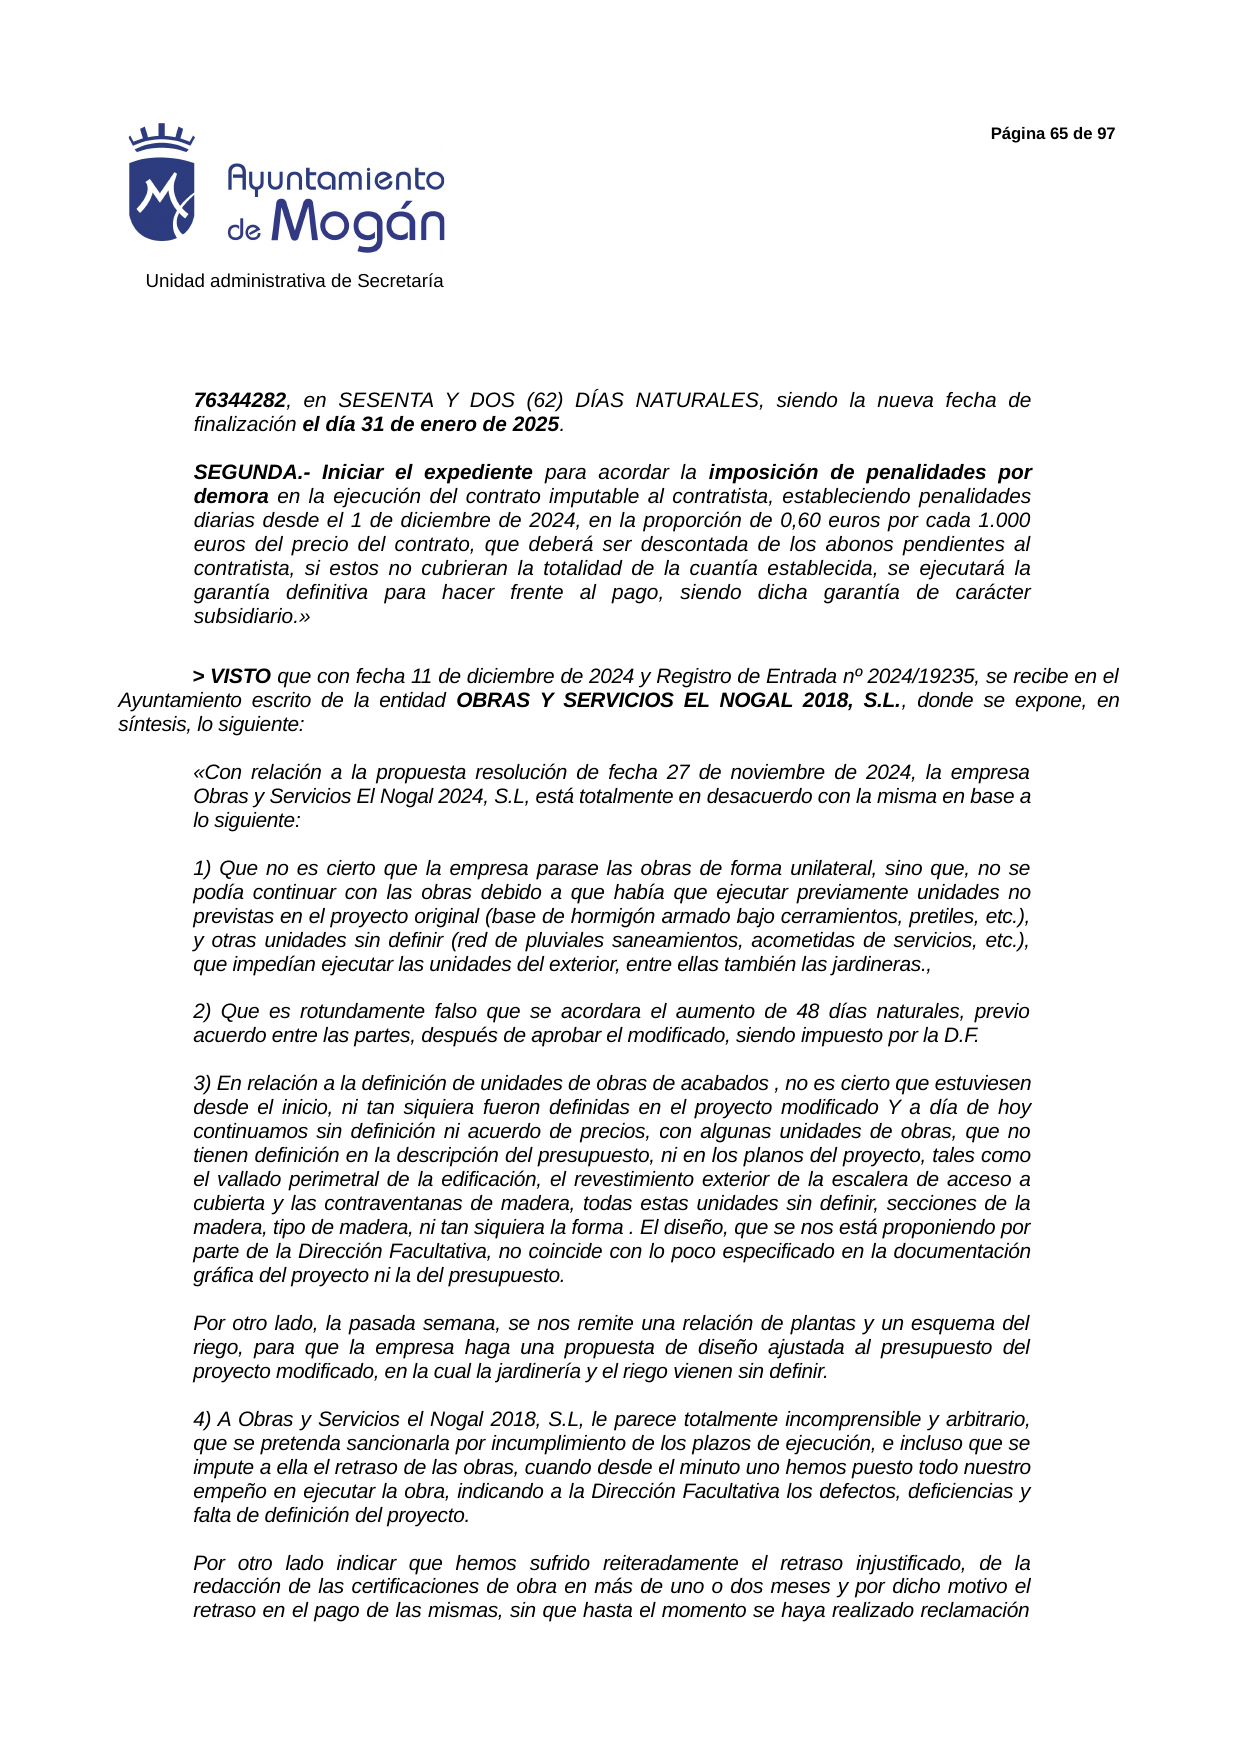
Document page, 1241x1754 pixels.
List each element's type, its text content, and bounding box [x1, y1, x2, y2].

text Por otro lado, la pasada semana, se nos remite una relación de plantas y un esquema del riego, para que la empresa haga una propuesta de diseño ajustada al presupuesto del proyecto modificado, en la cual la jardinería y el riego vienen sin definir. [193, 1311, 1033, 1383]
picture [128, 123, 445, 259]
text 76344282, en SESENTA Y DOS (62) DÍAS NATURALES, siendo la nueva fecha de finalización el día 31 de enero de 2025. [193, 388, 1034, 436]
text SEGUNDA.- Iniciar el expediente para acordar la imposición de penalidades por demora en la ejecución del contrato imputable al contratista, estableciendo penalidades diarias desde el 1 de diciembre de 2024, en la proporción de 0,60 euros por cada 1.000 euros del precio del contrato, que deberá ser descontada de los abonos pendientes al contratista, si estos no cubrieran la totalidad de la cuantía establecida, se ejecutará la garantía definitiva para hacer frente al pago, siendo dicha garantía de carácter subsidiario.» [193, 460, 1034, 628]
text 1) Que no es cierto que la empresa parase las obras de forma unilateral, sino que, no se podía continuar con las obras debido a que había que ejecutar previamente unidades no previstas en el proyecto original (base de hormigón armado bajo cerramientos, pretiles, etc.), y otras unidades sin definir (red de pluviales saneamientos, acometidas de servicios, etc.), que impedían ejecutar las unidades del exterior, entre ellas también las jardineras., [193, 856, 1033, 975]
text 3) En relación a la definición de unidades de obras de acabados , no es cierto que estuviesen desde el inicio, ni tan siquiera fueron definidas en el proyecto modificado Y a día de hoy continuamos sin definición ni acuerdo de precios, con algunas unidades de obras, que no tienen definición en la descripción del presupuesto, ni en los planos del proyecto, tales como el vallado perimetral de la edificación, el revestimiento exterior de la escalera de acceso a cubierta y las contraventanas de madera, todas estas unidades sin definir, secciones de la madera, tipo de madera, ni tan siquiera la forma . El diseño, que se nos está proponiendo por parte de la Dirección Facultativa, no coincide con lo poco especificado en la documentación gráfica del proyecto ni la del presupuesto. [193, 1071, 1033, 1287]
text 4) A Obras y Servicios el Nogal 2018, S.L, le parece totalmente incomprensible y arbitrario, que se pretenda sancionarla por incumplimiento de los plazos de ejecución, e incluso que se impute a ella el retraso de las obras, cuando desde el minuto uno hemos puesto todo nuestro empeño en ejecutar la obra, indicando a la Dirección Facultativa los defectos, deficiencias y falta de definición del proyecto. [193, 1407, 1033, 1526]
text Por otro lado indicar que hemos sufrido reiteradamente el retraso injustificado, de la redacción de las certificaciones de obra en más de uno o dos meses y por dicho motivo el retraso en el pago de las mismas, sin que hasta el momento se haya realizado reclamación [193, 1550, 1033, 1622]
text 2) Que es rotundamente falso que se acordara el aumento de 48 días naturales, previo acuerdo entre las partes, después de aprobar el modificado, siendo impuesto por la D.F. [193, 999, 1033, 1047]
text «Con relación a la propuesta resolución de fecha 27 de noviembre de 2024, la empresa Obras y Servicios El Nogal 2024, S.L, está totalmente en desacuerdo con la misma en base a lo siguiente: [193, 760, 1033, 832]
text > VISTO que con fecha 11 de diciembre de 2024 y Registro de Entrada nº 2024/19235, se recibe en el Ayuntamiento escrito de la entidad OBRAS Y SERVICIOS EL NOGAL 2018, S.L., donde se expone, en síntesis, lo siguiente: [118, 664, 1122, 736]
